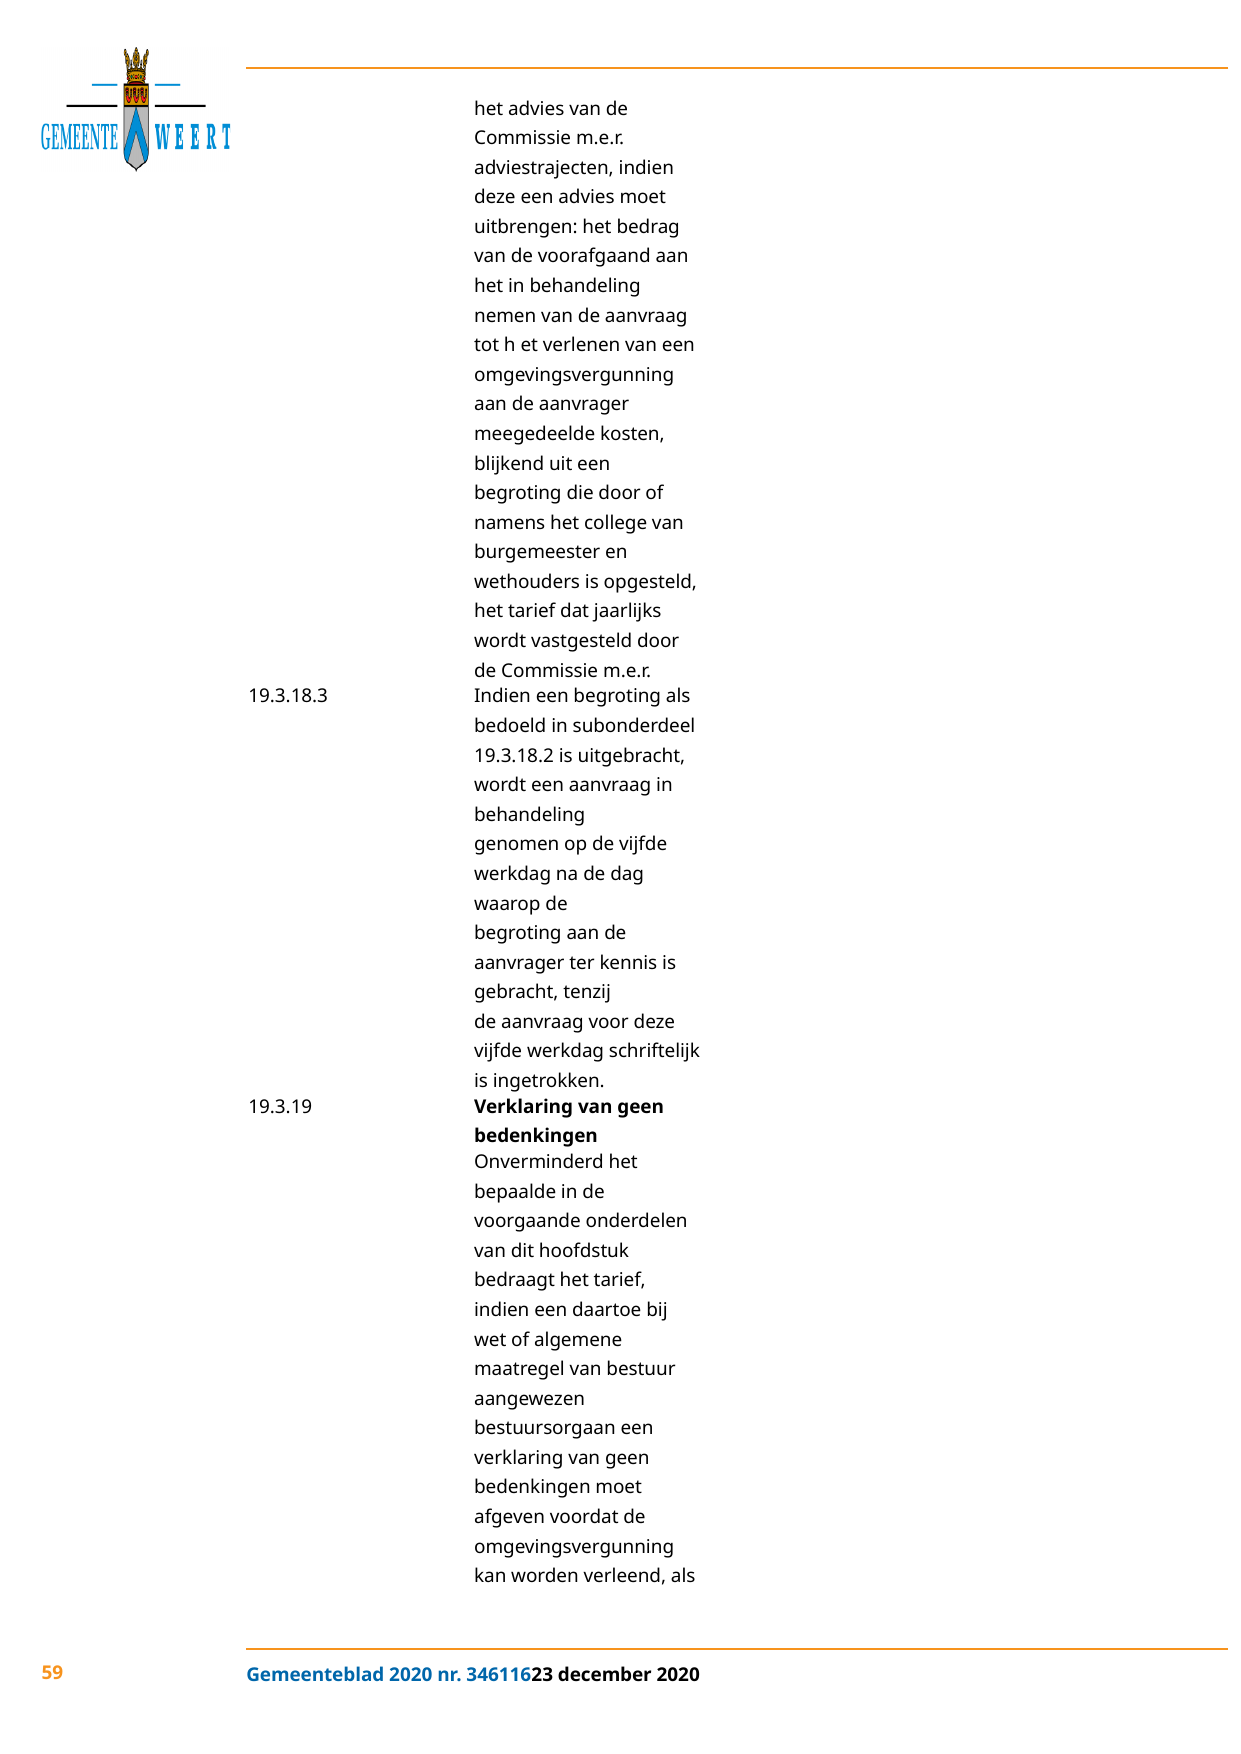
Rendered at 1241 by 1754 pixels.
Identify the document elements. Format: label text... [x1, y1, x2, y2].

table_cell [700, 683, 926, 1093]
table_cell [926, 1148, 1152, 1588]
table_cell [926, 95, 1152, 683]
table_cell 19.3.19 [248, 1093, 474, 1148]
picture [41, 47, 231, 172]
table_cell [248, 1148, 474, 1588]
table_cell [926, 683, 1152, 1093]
table_cell [700, 1093, 926, 1148]
table_cell Indien een begroting als bedoeld in subonderdeel 19.3.18.2 is uitgebracht, wordt een aanvraag in behandeling genomen op de vijfde werkdag na de dag waarop de begroting aan de aanvrager ter kennis is gebracht, tenzij de aanvraag voor deze vijfde werkdag schriftelijk is ingetrokken. [474, 683, 700, 1093]
table_cell het advies van de Commissie m.e.r. adviestrajecten, indien deze een advies moet uitbrengen: het bedrag van de voorafgaand aan het in behandeling nemen van de aanvraag tot h et verlenen van een omgevingsvergunning aan de aanvrager meegedeelde kosten, blijkend uit een begroting die door of namens het college van burgemeester en wethouders is opgesteld, het tarief dat jaarlijks wordt vastgesteld door de Commissie m.e.r. [474, 95, 700, 683]
table_cell 19.3.18.3 [248, 683, 474, 1093]
table_cell [700, 95, 926, 683]
table_cell [700, 1148, 926, 1588]
table_cell Onverminderd het bepaalde in de voorgaande onderdelen van dit hoofdstuk bedraagt het tarief, indien een daartoe bij wet of algemene maatregel van bestuur aangewezen bestuursorgaan een verklaring van geen bedenkingen moet afgeven voordat de omgevingsvergunning kan worden verleend, als [474, 1148, 700, 1588]
table_cell [926, 1093, 1152, 1148]
table_cell [248, 95, 474, 683]
table_cell Verklaring van geen bedenkingen [474, 1093, 700, 1148]
